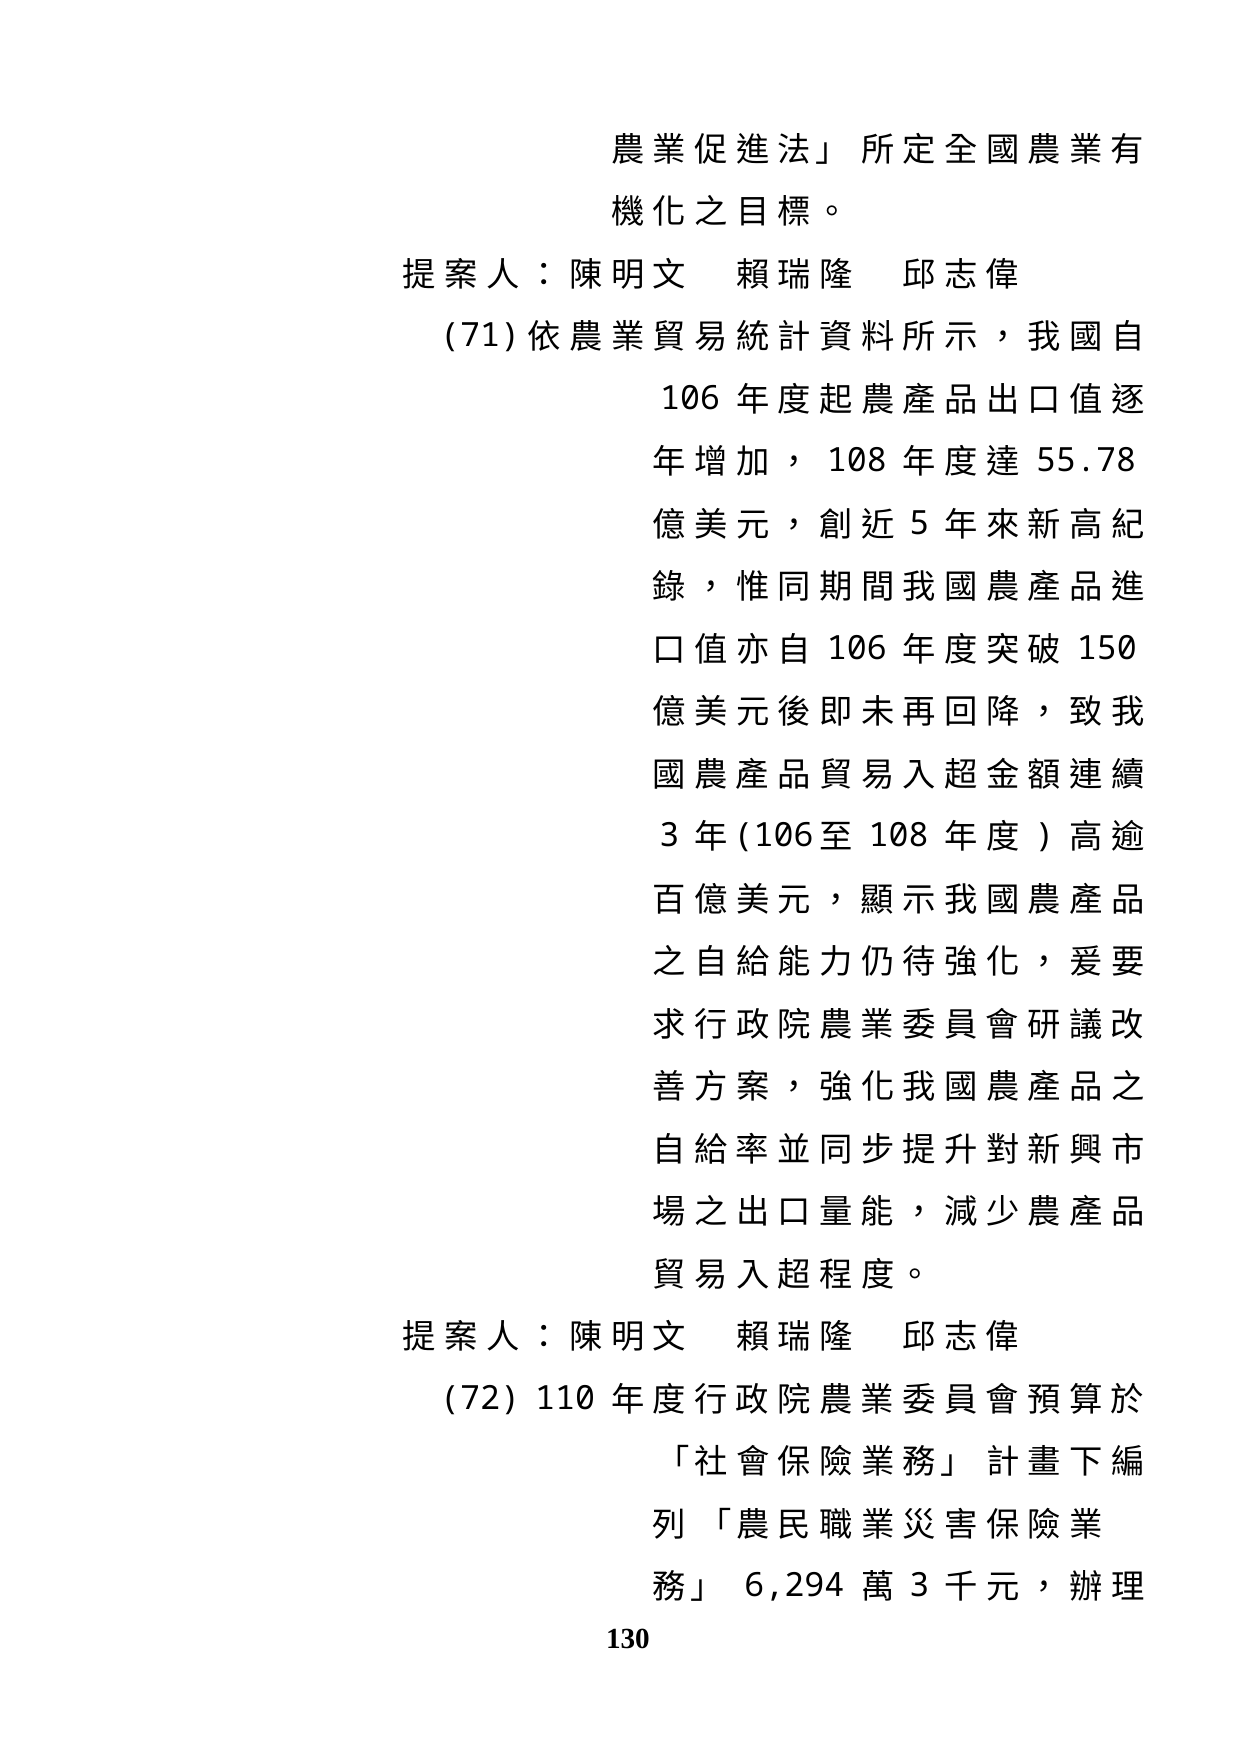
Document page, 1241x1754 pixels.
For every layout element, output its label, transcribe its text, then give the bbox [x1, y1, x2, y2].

list 依農業貿易統計資料所示，我國自106年度起農產品出口值逐年增加，108年度達55.78億美元，創近5年來新高紀錄，惟同期間我國農產品進口值亦自106年度突破150億美元後即未再回降，致我國農產品貿易入超金額連續3年(106至108年度)高逾百億美元，顯示我國農產品之自給能力仍待強化，爰要求行政院農業委員會研議改善方案，強化我國農產品之自給率並同步提升對新興市場之出口量能，減少農產品貿易入超程度。 [430, 292, 1148, 1292]
text 提案人：陳明文 賴瑞隆 邱志偉 [384, 230, 1044, 292]
list 農業促進法」所定全國農業有機化之目標。 [430, 105, 1148, 230]
list 110年度行政院農業委員會預算於「社會保險業務」計畫下編列「農民職業災害保險業務」6,294萬3千元，辦理 [430, 1355, 1148, 1605]
text 提案人：陳明文 賴瑞隆 邱志偉 [384, 1292, 1044, 1355]
